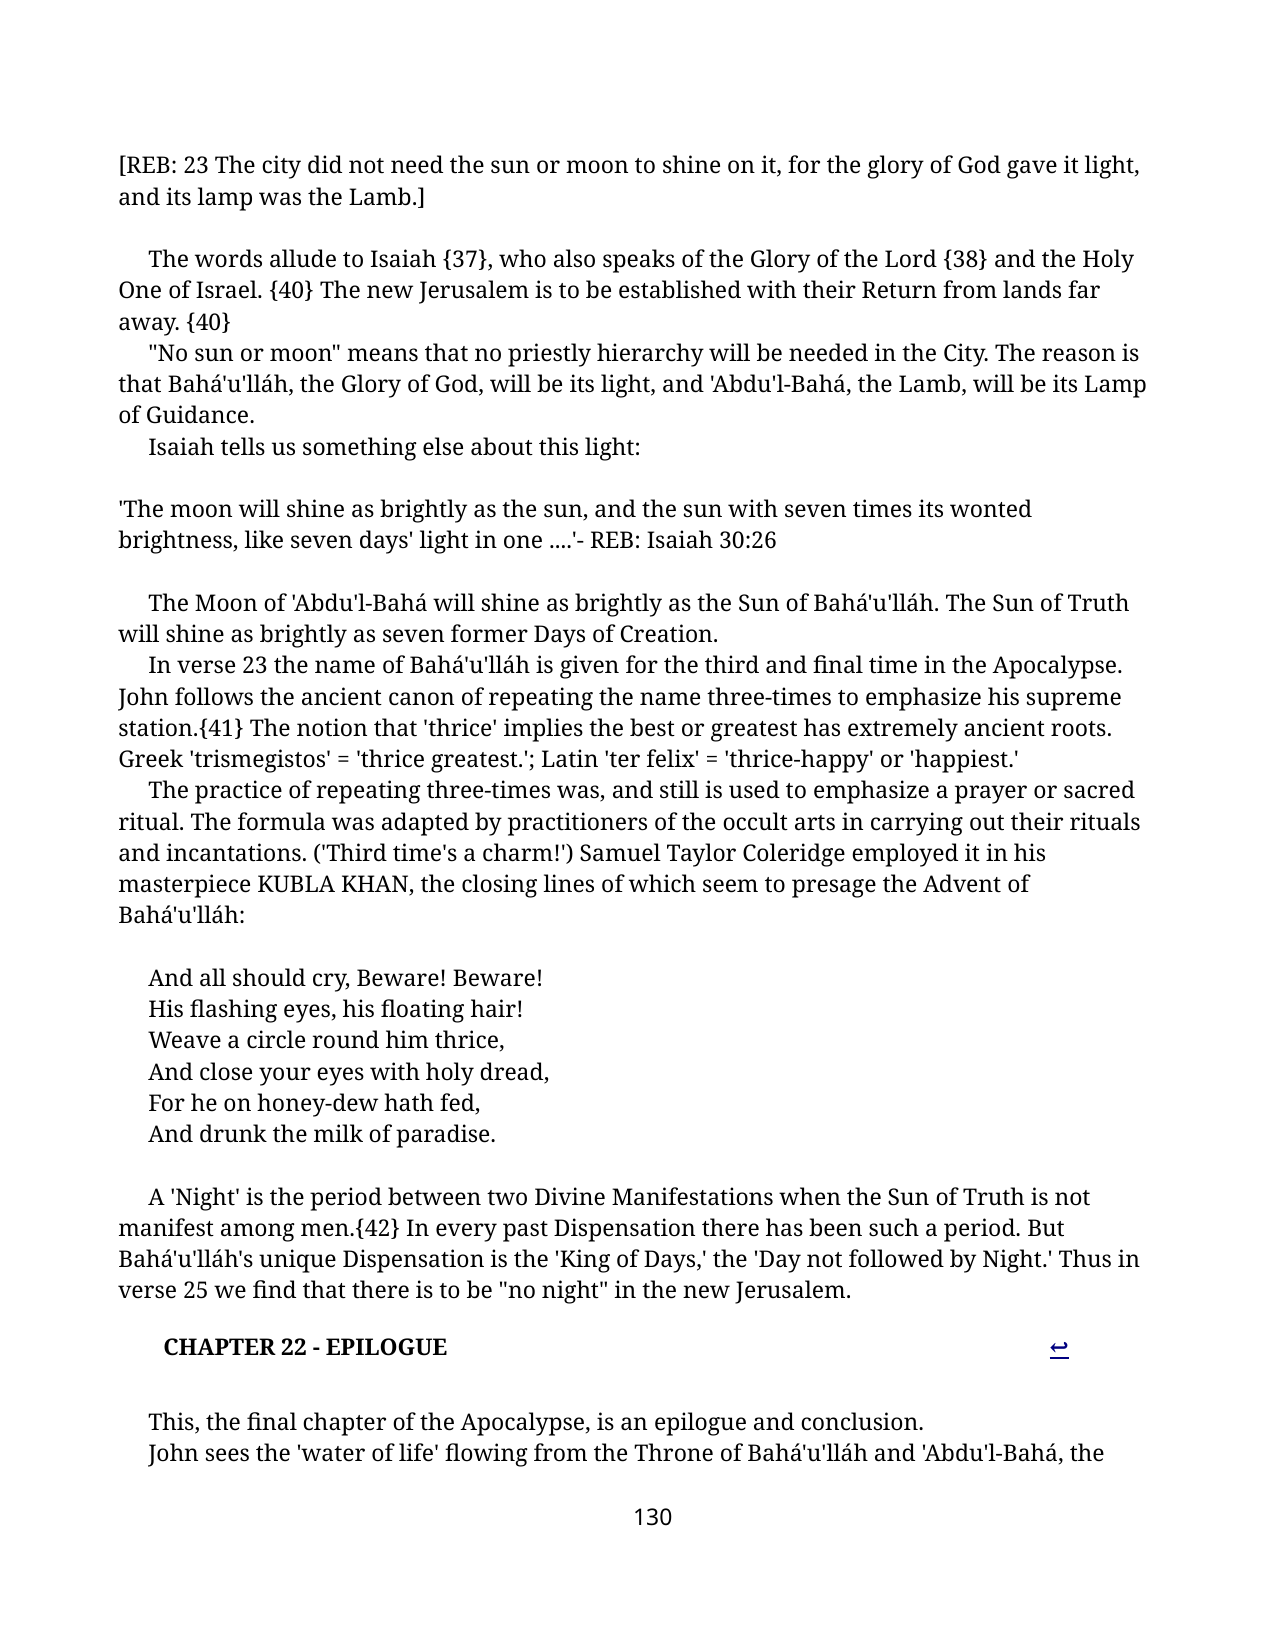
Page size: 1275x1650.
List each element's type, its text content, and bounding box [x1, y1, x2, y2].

text John sees the 'water of life' flowing from the Throne of Bahá'u'lláh and 'Abdu'l-Bahá, the [118, 1437, 1157, 1468]
text This, the final chapter of the Apocalypse, is an epilogue and conclusion. [118, 1406, 1157, 1437]
text The Moon of 'Abdu'l-Bahá will shine as brightly as the Sun of Bahá'u'lláh. The Sun of Truth will shine as brightly as seven former Days of Creation. [118, 587, 1157, 649]
text And close your eyes with holy dread, [118, 1056, 1157, 1087]
text And drunk the milk of paradise. [118, 1118, 1157, 1149]
text The words allude to Isaiah {37}, who also speaks of the Glory of the Lord {38} and the Holy One of Israel. {40} The new Jerusalem is to be established with their Return from lands far away. {40} [118, 243, 1157, 337]
text The practice of repeating three-times was, and still is used to emphasize a prayer or sacred ritual. The formula was adapted by practitioners of the occult arts in carrying out their rituals and incantations. ('Third time's a charm!') Samuel Taylor Coleridge employed it in his masterpiece KUBLA KHAN, the closing lines of which seem to presage the Advent of Bahá'u'lláh: [118, 774, 1157, 931]
text In verse 23 the name of Bahá'u'lláh is given for the third and final time in the Apocalypse. John follows the ancient canon of repeating the name three-times to emphasize his supreme station.{41} The notion that 'thrice' implies the best or greatest has extremely ancient roots. Greek 'trismegistos' = 'thrice greatest.'; Latin 'ter felix' = 'thrice-happy' or 'happiest.' [118, 649, 1157, 774]
text For he on honey-dew hath fed, [118, 1087, 1157, 1118]
text A 'Night' is the period between two Divine Manifestations when the Sun of Truth is not manifest among men.{42} In every past Dispensation there has been such a period. But Bahá'u'lláh's unique Dispensation is the 'King of Days,' the 'Day not followed by Night.' Thus in verse 25 we find that there is to be "no night" in the new Jerusalem. [118, 1181, 1157, 1306]
text 'The moon will shine as brightly as the sun, and the sun with seven times its wonted brightness, like seven days' light in one ....'- REB: Isaiah 30:26 [118, 493, 1157, 556]
text Weave a circle round him thrice, [118, 1024, 1157, 1056]
text [REB: 23 The city did not need the sun or moon to shine on it, for the glory of God gave it light, and its lamp was the Lamb.] [118, 149, 1157, 212]
text Isaiah tells us something else about this light: [118, 431, 1157, 462]
text His flashing eyes, his floating hair! [118, 993, 1157, 1024]
text And all should cry, Beware! Beware! [118, 962, 1157, 993]
subtitle CHAPTER 22 - EPILOGUE ↩ [118, 1331, 1157, 1362]
text "No sun or moon" means that no priestly hierarchy will be needed in the City. The reason is that Bahá'u'lláh, the Glory of God, will be its light, and 'Abdu'l-Bahá, the Lamb, will be its Lamp of Guidance. [118, 337, 1157, 431]
